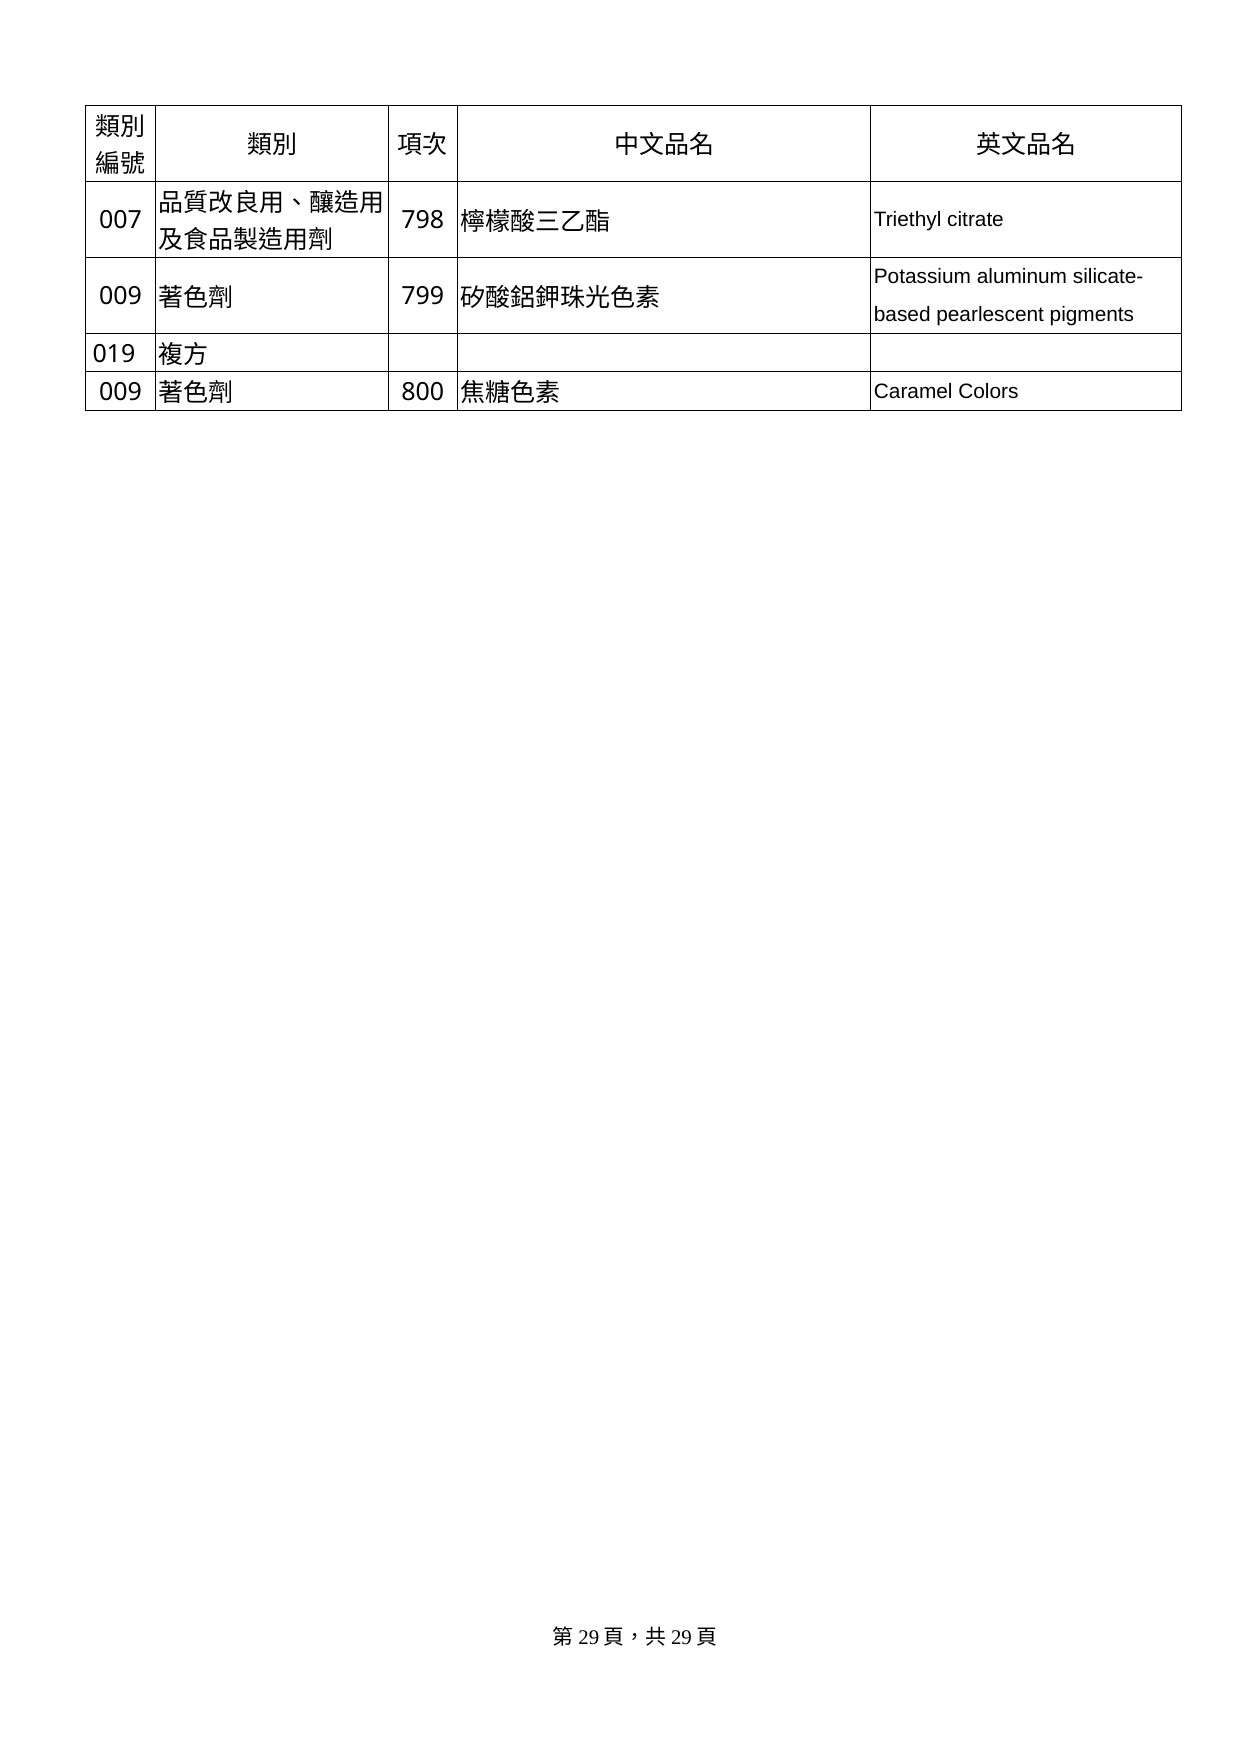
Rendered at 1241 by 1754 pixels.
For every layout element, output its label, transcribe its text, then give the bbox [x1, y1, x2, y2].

table_cell Potassium aluminum silicate-based pearlescent pigments [871, 258, 1181, 333]
table_cell 007 [86, 182, 155, 257]
table_header 中文品名 [458, 106, 870, 181]
table_header 類別編號 [86, 106, 155, 181]
table_cell 焦糖色素 [458, 372, 870, 410]
table_cell [458, 334, 870, 371]
table_cell 799 [389, 258, 457, 333]
table_cell 著色劑 [156, 372, 388, 410]
table_cell [871, 334, 1181, 371]
table_cell 著色劑 [156, 258, 388, 333]
table_cell Caramel Colors [871, 372, 1181, 410]
table_header 類別 [156, 106, 388, 181]
table_header 英文品名 [871, 106, 1181, 181]
table_cell 800 [389, 372, 457, 410]
table_cell 009 [86, 258, 155, 333]
table_cell 798 [389, 182, 457, 257]
table_cell Triethyl citrate [871, 182, 1181, 257]
table_cell 019 [86, 334, 155, 371]
table_cell 矽酸鋁鉀珠光色素 [458, 258, 870, 333]
table_cell 009 [86, 372, 155, 410]
table_cell 品質改良用、釀造用及食品製造用劑 [156, 182, 388, 257]
table_cell 複方 [156, 334, 388, 371]
table_header 項次 [389, 106, 457, 181]
table_cell [389, 334, 457, 371]
table_cell 檸檬酸三乙酯 [458, 182, 870, 257]
